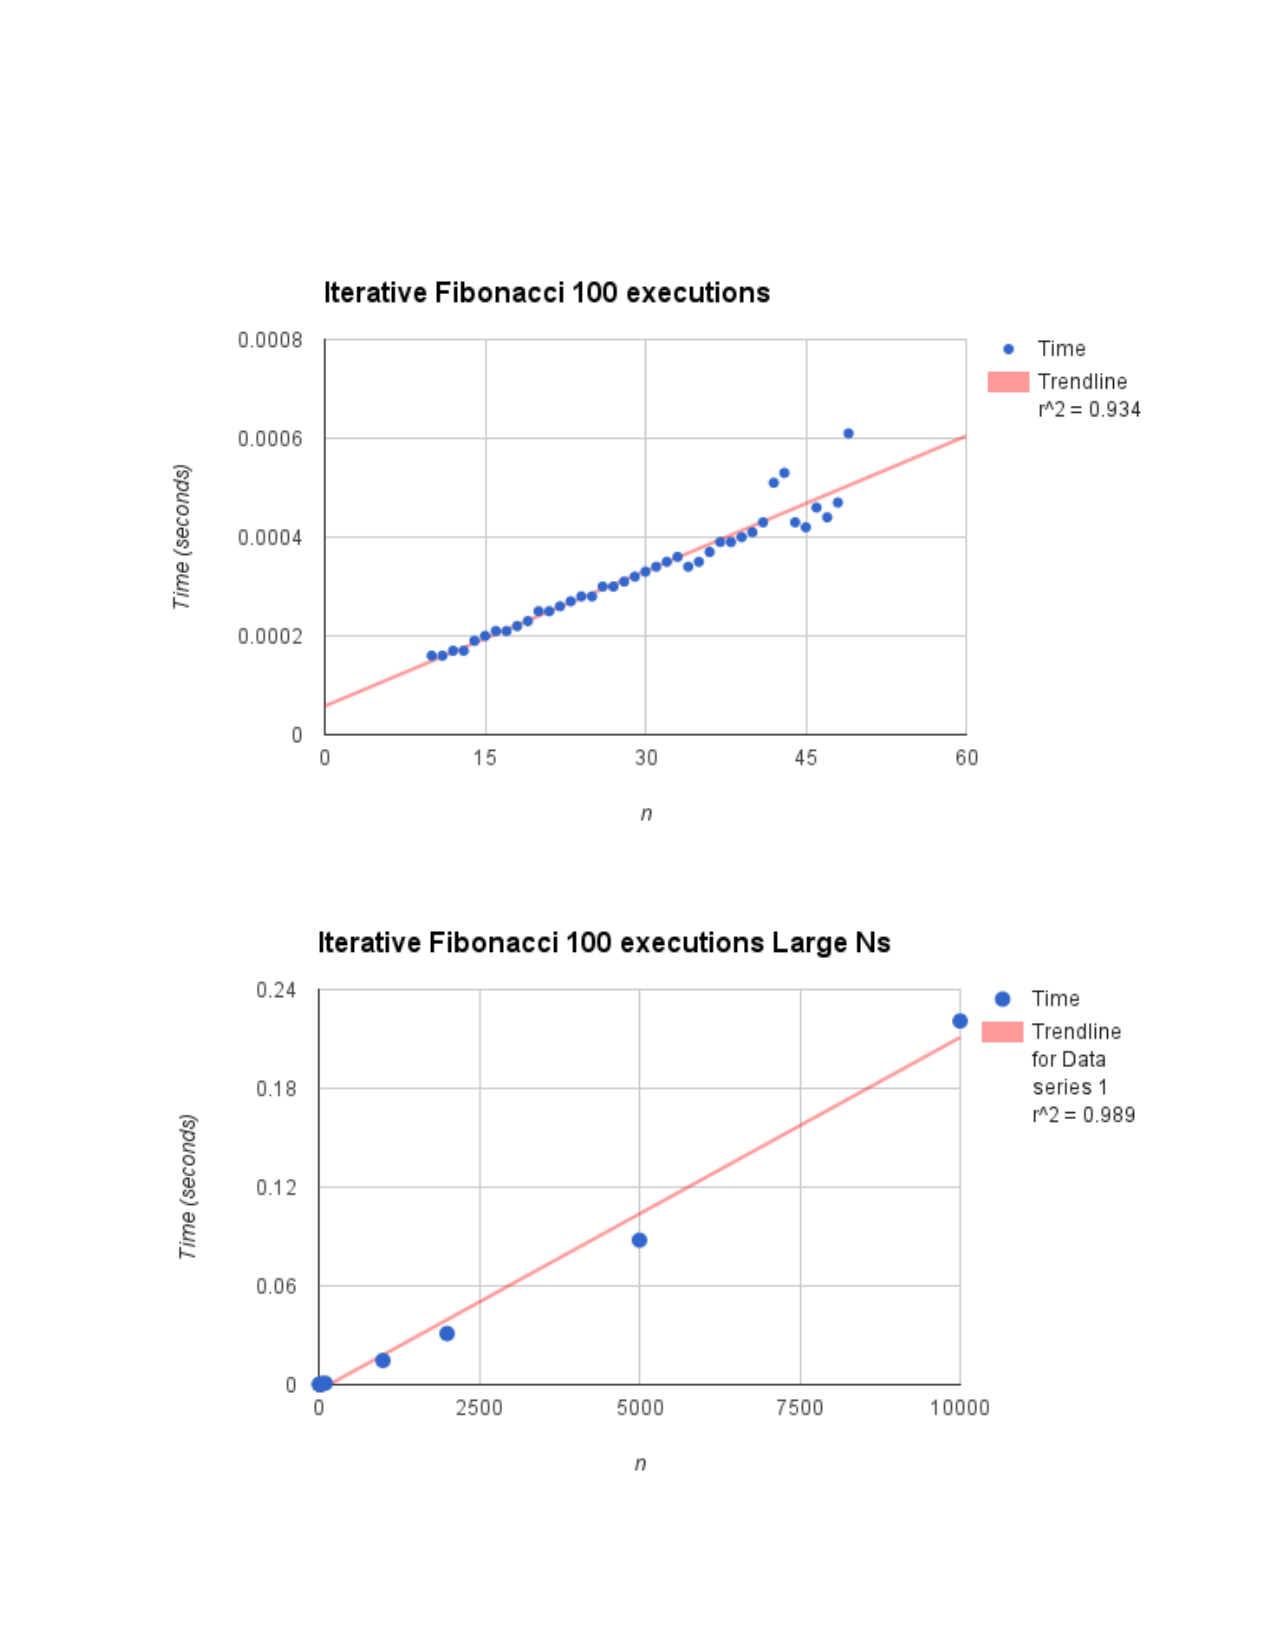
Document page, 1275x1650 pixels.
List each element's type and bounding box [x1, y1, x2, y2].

picture [119, 866, 1159, 1509]
picture [125, 216, 1165, 859]
